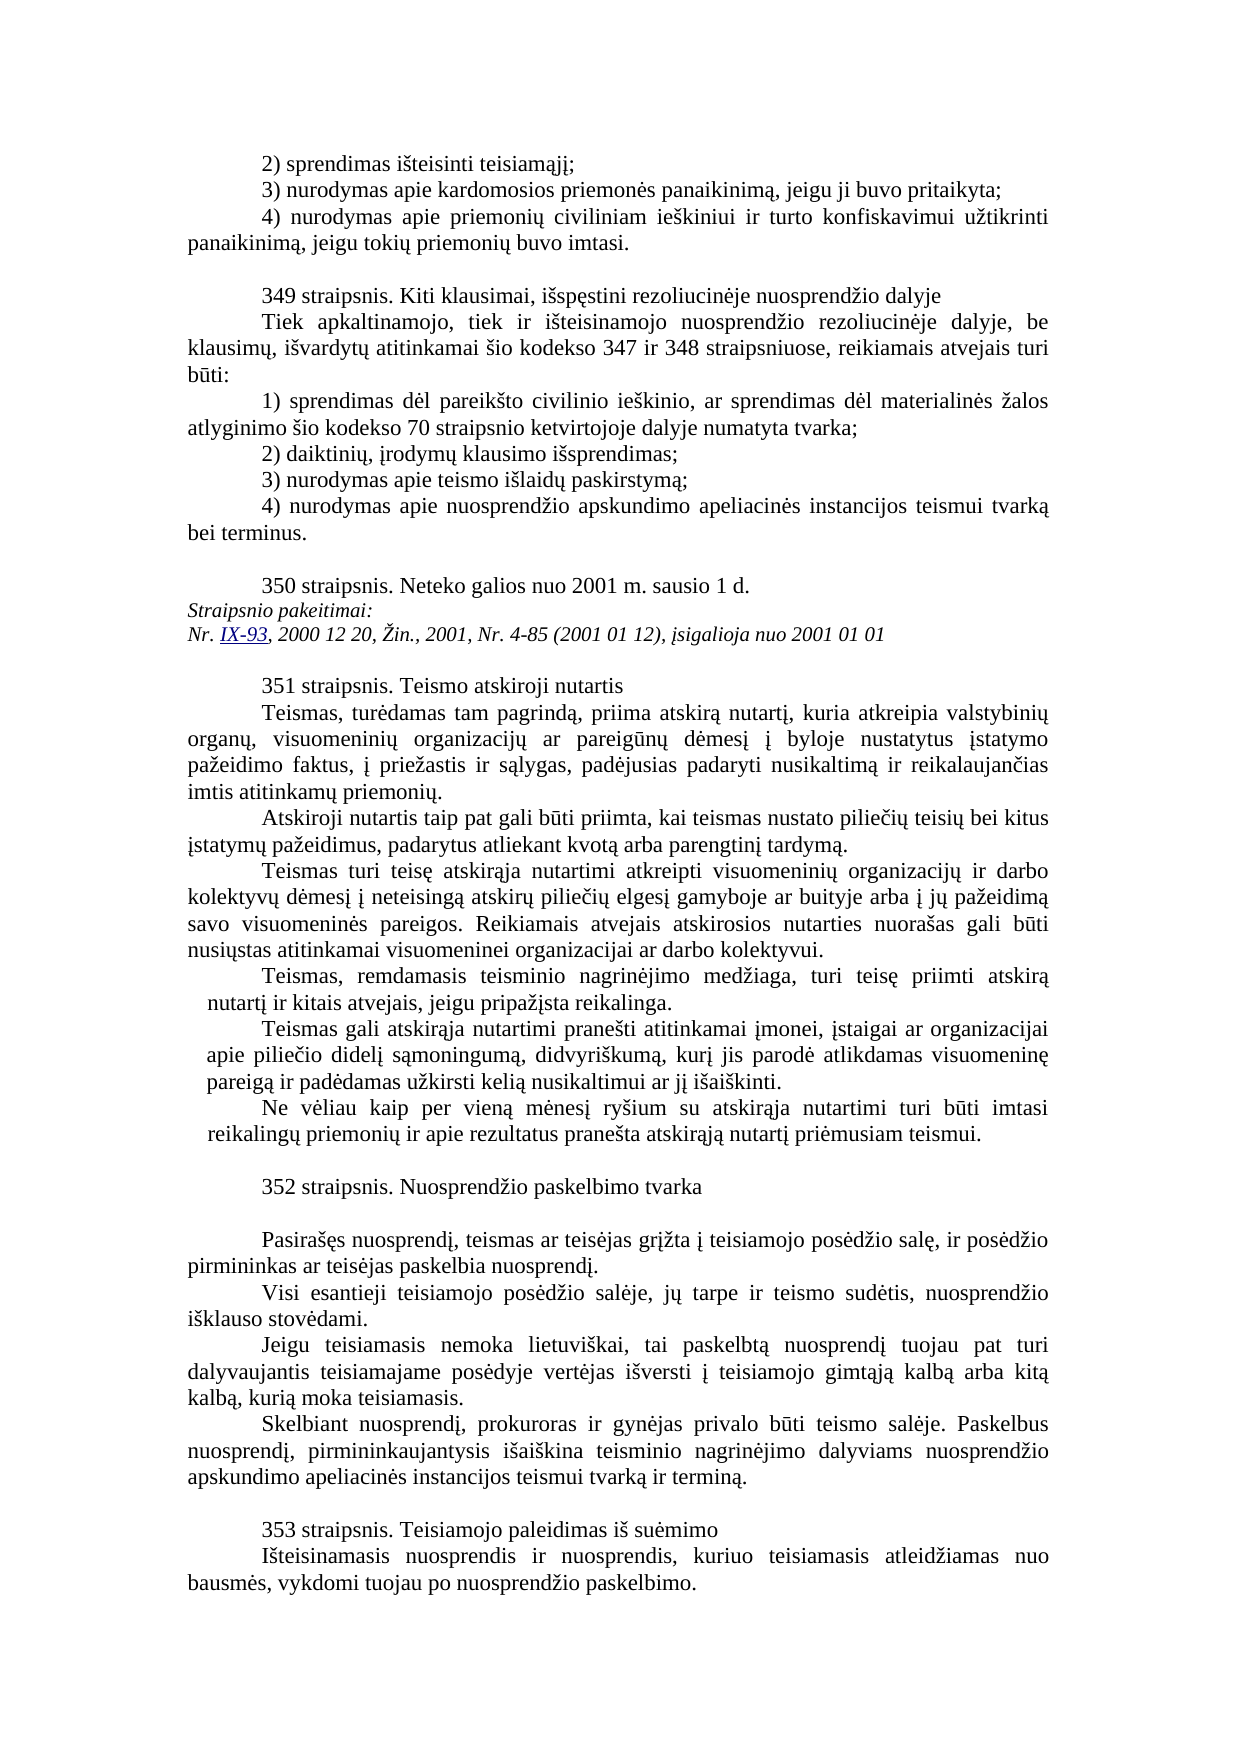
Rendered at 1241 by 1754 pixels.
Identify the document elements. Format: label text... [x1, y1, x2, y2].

text Atskiroji nutartis taip pat gali būti priimta, kai teismas nustato piliečių teisių bei kitus įstatymų pažeidimus, padarytus atliekant kvotą arba parengtinį tardymą. [187, 804, 1050, 857]
text 350 straipsnis. Neteko galios nuo 2001 m. sausio 1 d. [187, 572, 1050, 598]
text 351 straipsnis. Teismo atskiroji nutartis [214, 672, 1050, 699]
text 352 straipsnis. Nuosprendžio paskelbimo tvarka [187, 1173, 1050, 1199]
text 2) daiktinių, įrodymų klausimo išsprendimas; [187, 440, 1050, 466]
text 2) sprendimas išteisinti teisiamąjį; [187, 150, 1050, 176]
text Pasirašęs nuosprendį, teismas ar teisėjas grįžta į teisiamojo posėdžio salę, ir posėdžio pirmininkas ar teisėjas paskelbia nuosprendį. [187, 1226, 1050, 1279]
text Teismas, remdamasis teisminio nagrinėjimo medžiaga, turi teisę priimti atskirą nutartį ir kitais atvejais, jeigu pripažįsta reikalinga. [207, 962, 1050, 1015]
text Išteisinamasis nuosprendis ir nuosprendis, kuriuo teisiamasis atleidžiamas nuo bausmės, vykdomi tuojau po nuosprendžio paskelbimo. [187, 1542, 1050, 1595]
text Skelbiant nuosprendį, prokuroras ir gynėjas privalo būti teismo salėje. Paskelbus nuosprendį, pirmininkaujantysis išaiškina teisminio nagrinėjimo dalyviams nuosprendžio apskundimo apeliacinės instancijos teismui tvarką ir terminą. [187, 1410, 1050, 1489]
text Teismas turi teisę atskirąja nutartimi atkreipti visuomeninių organizacijų ir darbo kolektyvų dėmesį į neteisingą atskirų piliečių elgesį gamyboje ar buityje arba į jų pažeidimą savo visuomeninės pareigos. Reikiamais atvejais atskirosios nutarties nuorašas gali būti nusiųstas atitinkamai visuomeninei organizacijai ar darbo kolektyvui. [187, 857, 1050, 962]
text Nr. IX-93, 2000 12 20, Žin., 2001, Nr. 4-85 (2001 01 12), įsigalioja nuo 2001 01 01 [187, 622, 1050, 646]
text Visi esantieji teisiamojo posėdžio salėje, jų tarpe ir teismo sudėtis, nuosprendžio išklauso stovėdami. [187, 1279, 1050, 1331]
text 3) nurodymas apie kardomosios priemonės panaikinimą, jeigu ji buvo pritaikyta; [187, 176, 1050, 203]
text 349 straipsnis. Kiti klausimai, išspęstini rezoliucinėje nuosprendžio dalyje [187, 282, 1050, 308]
text 3) nurodymas apie teismo išlaidų paskirstymą; [187, 466, 1050, 493]
text 4) nurodymas apie nuosprendžio apskundimo apeliacinės instancijos teismui tvarką bei terminus. [187, 493, 1050, 545]
text 1) sprendimas dėl pareikšto civilinio ieškinio, ar sprendimas dėl materialinės žalos atlyginimo šio kodekso 70 straipsnio ketvirtojoje dalyje numatyta tvarka; [187, 387, 1050, 440]
text 353 straipsnis. Teisiamojo paleidimas iš suėmimo [187, 1516, 1050, 1542]
text 4) nurodymas apie priemonių civiliniam ieškiniui ir turto konfiskavimui užtikrinti panaikinimą, jeigu tokių priemonių buvo imtasi. [187, 203, 1050, 255]
text Jeigu teisiamasis nemoka lietuviškai, tai paskelbtą nuosprendį tuojau pat turi dalyvaujantis teisiamajame posėdyje vertėjas išversti į teisiamojo gimtąją kalbą arba kitą kalbą, kurią moka teisiamasis. [187, 1331, 1050, 1410]
text Straipsnio pakeitimai: [187, 598, 1050, 622]
text Ne vėliau kaip per vieną mėnesį ryšium su atskirąja nutartimi turi būti imtasi reikalingų priemonių ir apie rezultatus pranešta atskirąją nutartį priėmusiam teismui. [207, 1094, 1050, 1147]
text Tiek apkaltinamojo, tiek ir išteisinamojo nuosprendžio rezoliucinėje dalyje, be klausimų, išvardytų atitinkamai šio kodekso 347 ir 348 straipsniuose, reikiamais atvejais turi būti: [187, 308, 1050, 387]
text Teismas, turėdamas tam pagrindą, priima atskirą nutartį, kuria atkreipia valstybinių organų, visuomeninių organizacijų ar pareigūnų dėmesį į byloje nustatytus įstatymo pažeidimo faktus, į priežastis ir sąlygas, padėjusias padaryti nusikaltimą ir reikalaujančias imtis atitinkamų priemonių. [187, 699, 1050, 804]
text Teismas gali atskirąja nutartimi pranešti atitinkamai įmonei, įstaigai ar organizacijai apie piliečio didelį sąmoningumą, didvyriškumą, kurį jis parodė atlikdamas visuomeninę pareigą ir padėdamas užkirsti kelią nusikaltimui ar jį išaiškinti. [206, 1015, 1050, 1094]
